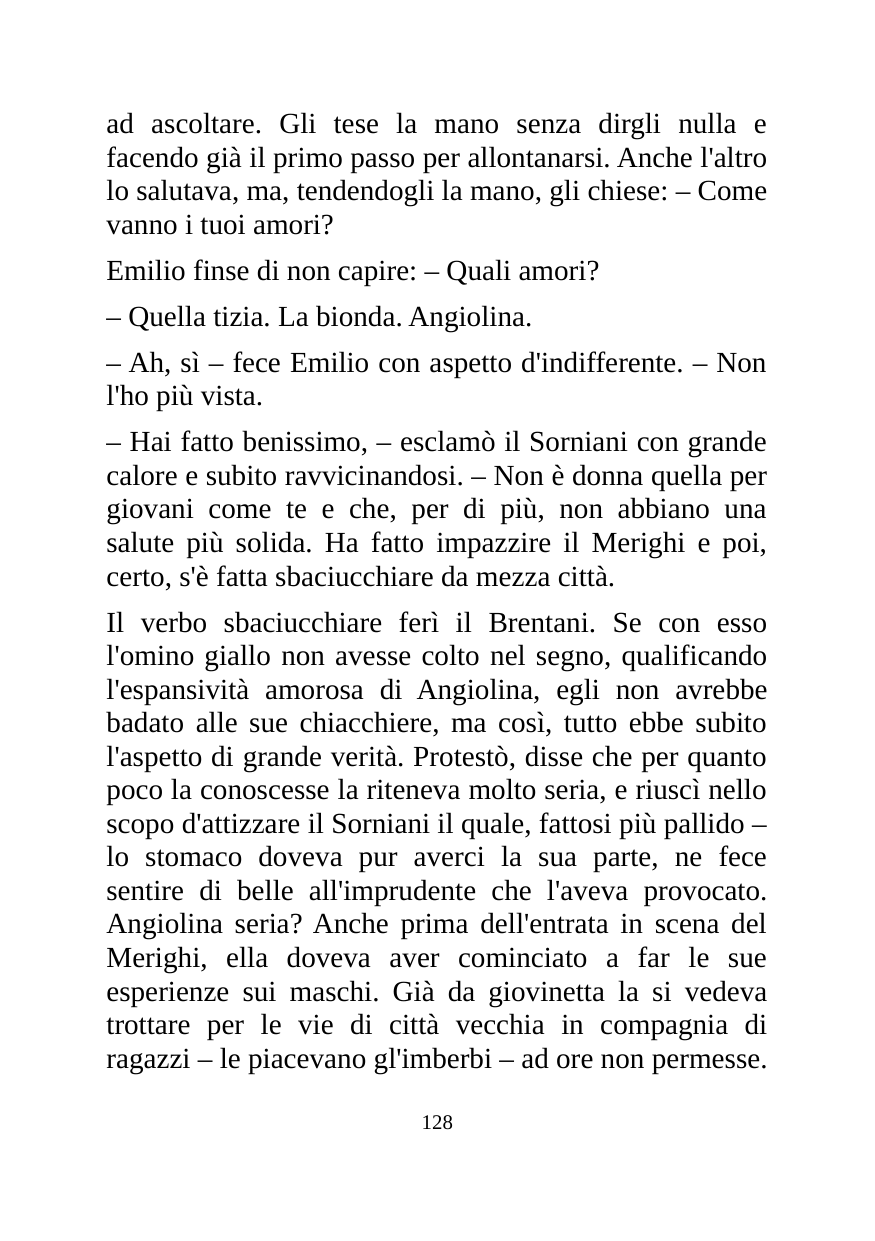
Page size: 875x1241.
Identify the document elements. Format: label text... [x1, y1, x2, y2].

text – Ah, sì – fece Emilio con aspetto d'indifferente. – Non l'ho più vista. [106, 345, 768, 412]
text – Quella tizia. La bionda. Angiolina. [106, 299, 768, 332]
text Il verbo sbaciucchiare ferì il Brentani. Se con esso l'omino giallo non avesse colto nel segno, qualificando l'espansività amorosa di Angiolina, egli non avrebbe badato alle sue chiacchiere, ma così, tutto ebbe subito l'aspetto di grande verità. Protestò, disse che per quanto poco la conoscesse la riteneva molto seria, e riuscì nello scopo d'attizzare il Sorniani il quale, fattosi più pallido – lo stomaco doveva pur averci la sua parte, ne fece sentire di belle all'imprudente che l'aveva provocato. Angiolina seria? Anche prima dell'entrata in scena del Merighi, ella doveva aver cominciato a far le sue esperienze sui maschi. Già da giovinetta la si vedeva trottare per le vie di città vecchia in compagnia di ragazzi – le piacevano gl'imberbi – ad ore non permesse. [106, 605, 768, 1074]
text ad ascoltare. Gli tese la mano senza dirgli nulla e facendo già il primo passo per allontanarsi. Anche l'altro lo salutava, ma, tendendogli la mano, gli chiese: – Come vanno i tuoi amori? [106, 106, 768, 240]
text Emilio finse di non capire: – Quali amori? [106, 253, 768, 286]
text – Hai fatto benissimo, – esclamò il Sorniani con grande calore e subito ravvicinandosi. – Non è donna quella per giovani come te e che, per di più, non abbiano una salute più solida. Ha fatto impazzire il Merighi e poi, certo, s'è fatta sbaciucchiare da mezza città. [106, 424, 768, 592]
